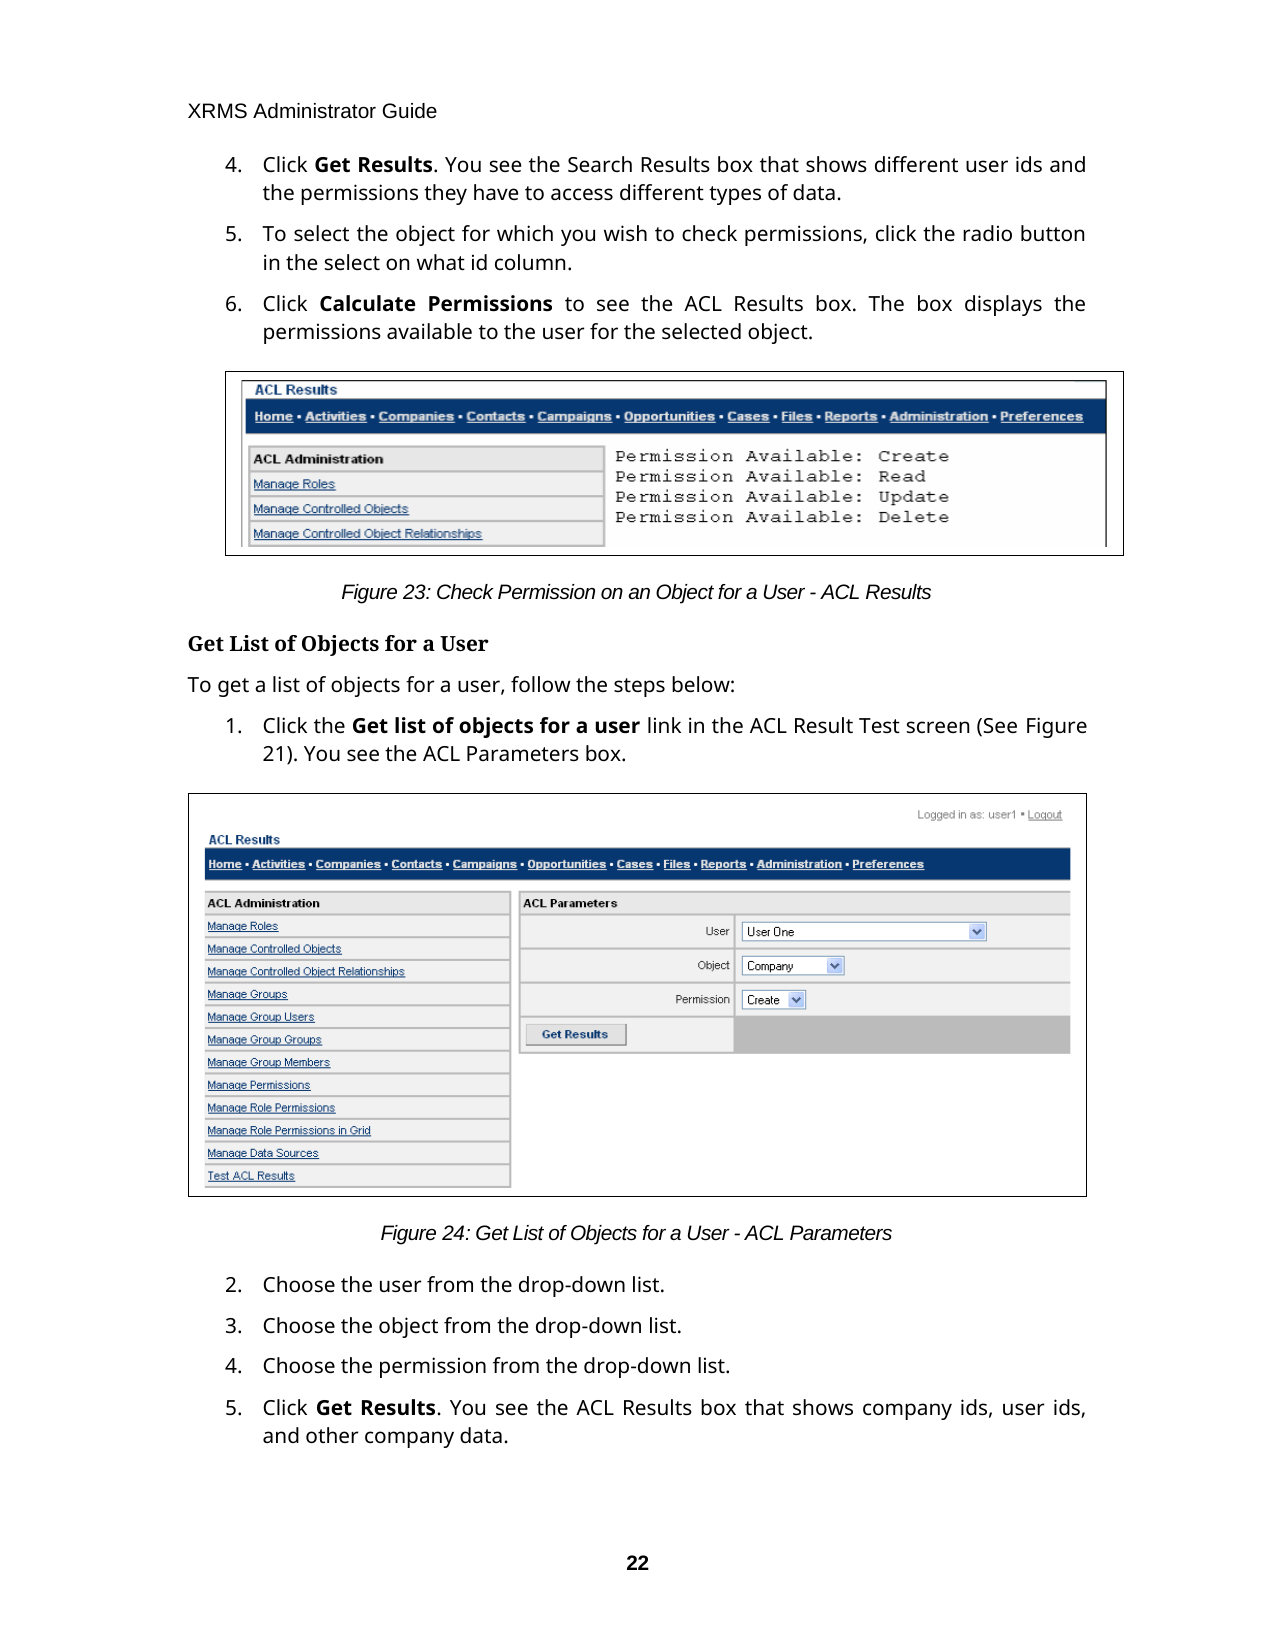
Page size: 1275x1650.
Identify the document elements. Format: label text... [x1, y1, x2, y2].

text To get a list of objects for a user, follow the steps below: [187, 670, 1087, 698]
list Choose the object from the drop-down list. [225, 1311, 1087, 1339]
text Get List of Objects for a User [187, 629, 1087, 658]
list Choose the permission from the drop-down list. [225, 1352, 1087, 1380]
list Click Get Results. You see the ACL Results box that shows company ids, user ids, and other company data. [225, 1393, 1087, 1449]
list Click the Get list of objects for a user link in the ACL Result Test screen (See Figure 21). You see the ACL Parameters box. [225, 711, 1087, 768]
text Figure 23: Check Permission on an Object for a User - ACL Results [187, 581, 1087, 604]
text Figure 24: Get List of Objects for a User - ACL Parameters [187, 1222, 1087, 1245]
list To select the object for which you wish to check permissions, click the radio button in the select on what id column. [225, 219, 1087, 276]
list Choose the user from the drop-down list. [225, 1270, 1087, 1298]
picture [241, 379, 1108, 547]
list Click Calculate Permissions to see the ACL Results box. The box displays the permissions available to the user for the selected object. [225, 289, 1087, 346]
picture [204, 802, 1071, 1188]
list Click Get Results. You see the Search Results box that shows different user ids and the permissions they have to access different types of data. [225, 150, 1087, 207]
